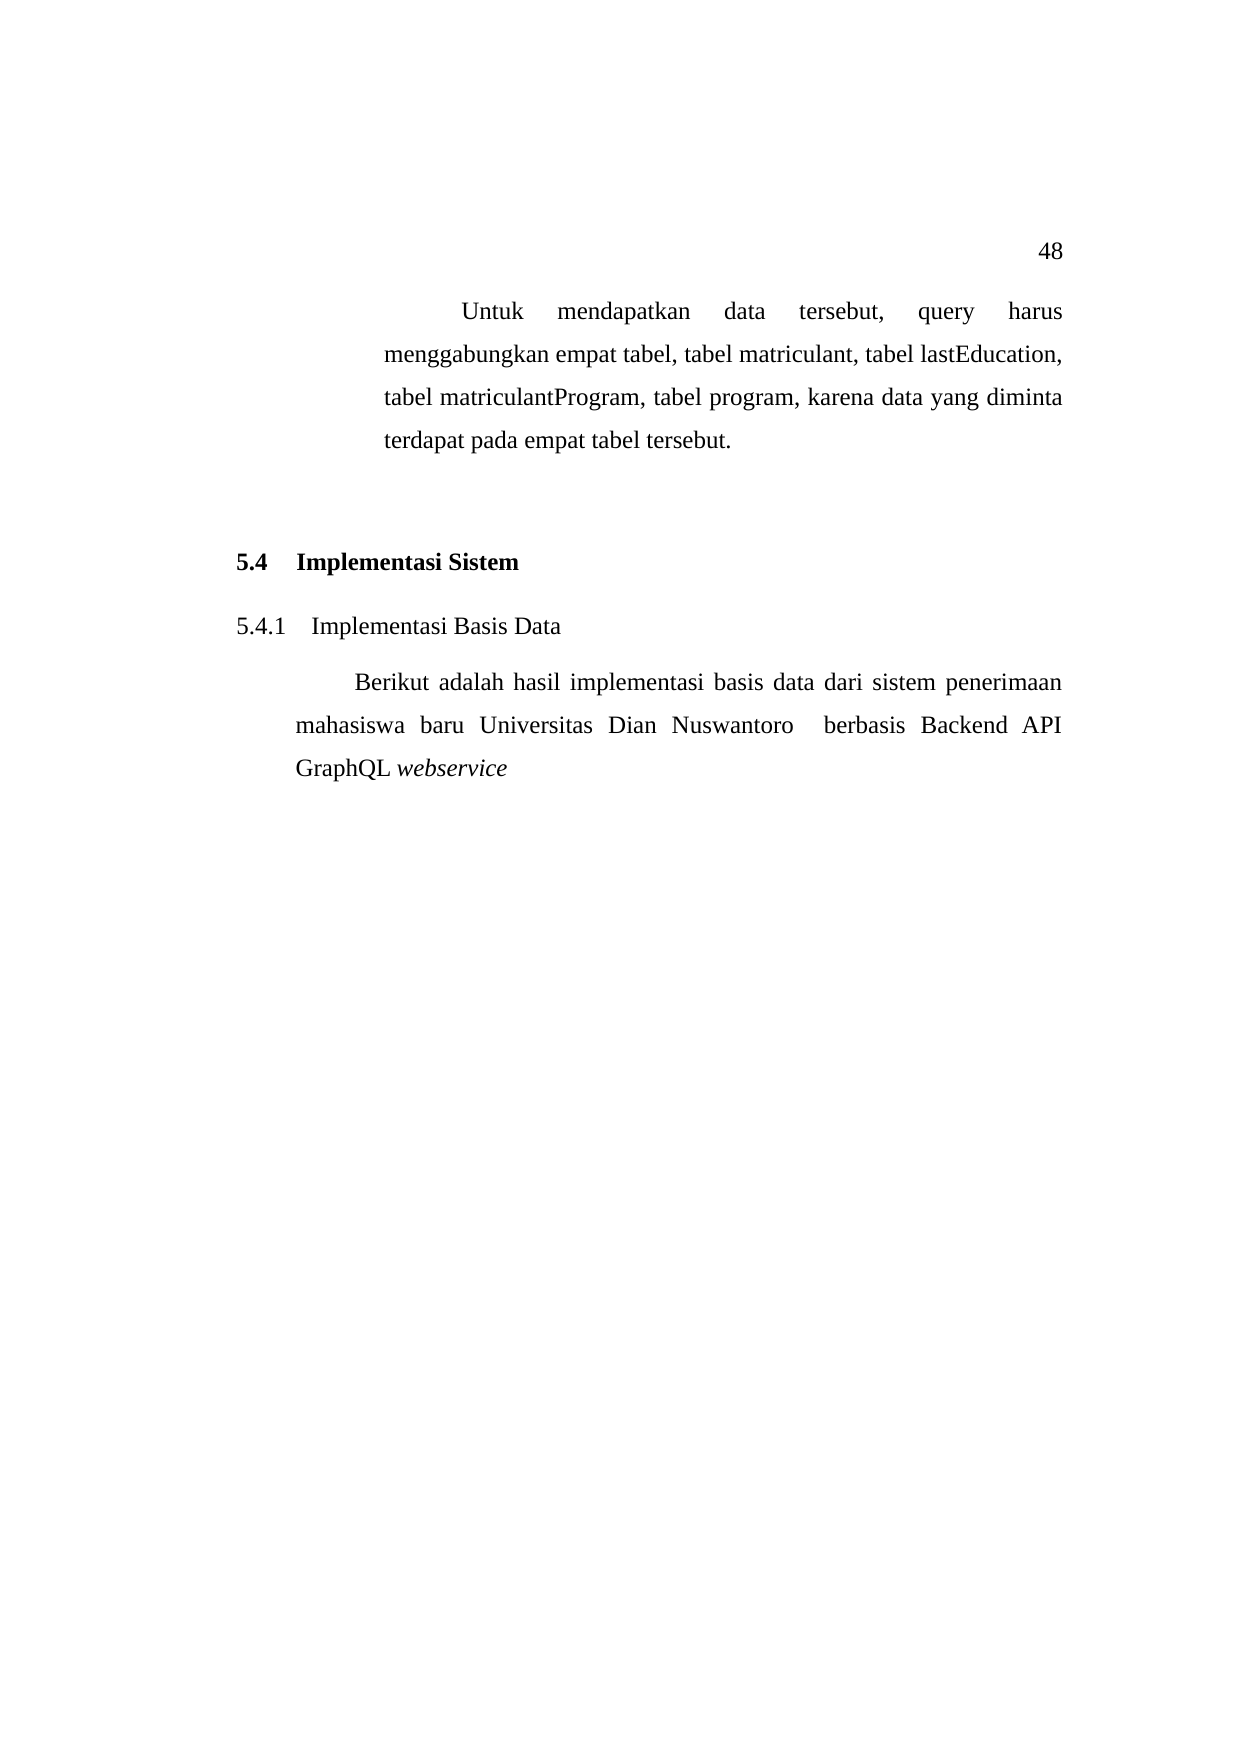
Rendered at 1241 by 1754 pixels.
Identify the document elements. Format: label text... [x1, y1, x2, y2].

subtitle Implementasi Sistem [236, 547, 1063, 576]
list Untuk mendapatkan data tersebut, query harus menggabungkan empat tabel, tabel matriculant, tabel lastEducation, tabel matriculantProgram, tabel program, karena data yang diminta terdapat pada empat tabel tersebut. [384, 296, 1063, 454]
subtitle Implementasi basis data [236, 611, 1063, 640]
text Berikut adalah hasil implementasi basis data dari sistem penerimaan mahasiswa baru Universitas Dian Nuswantoro berbasis Backend API GraphQL webservice [295, 667, 1063, 782]
